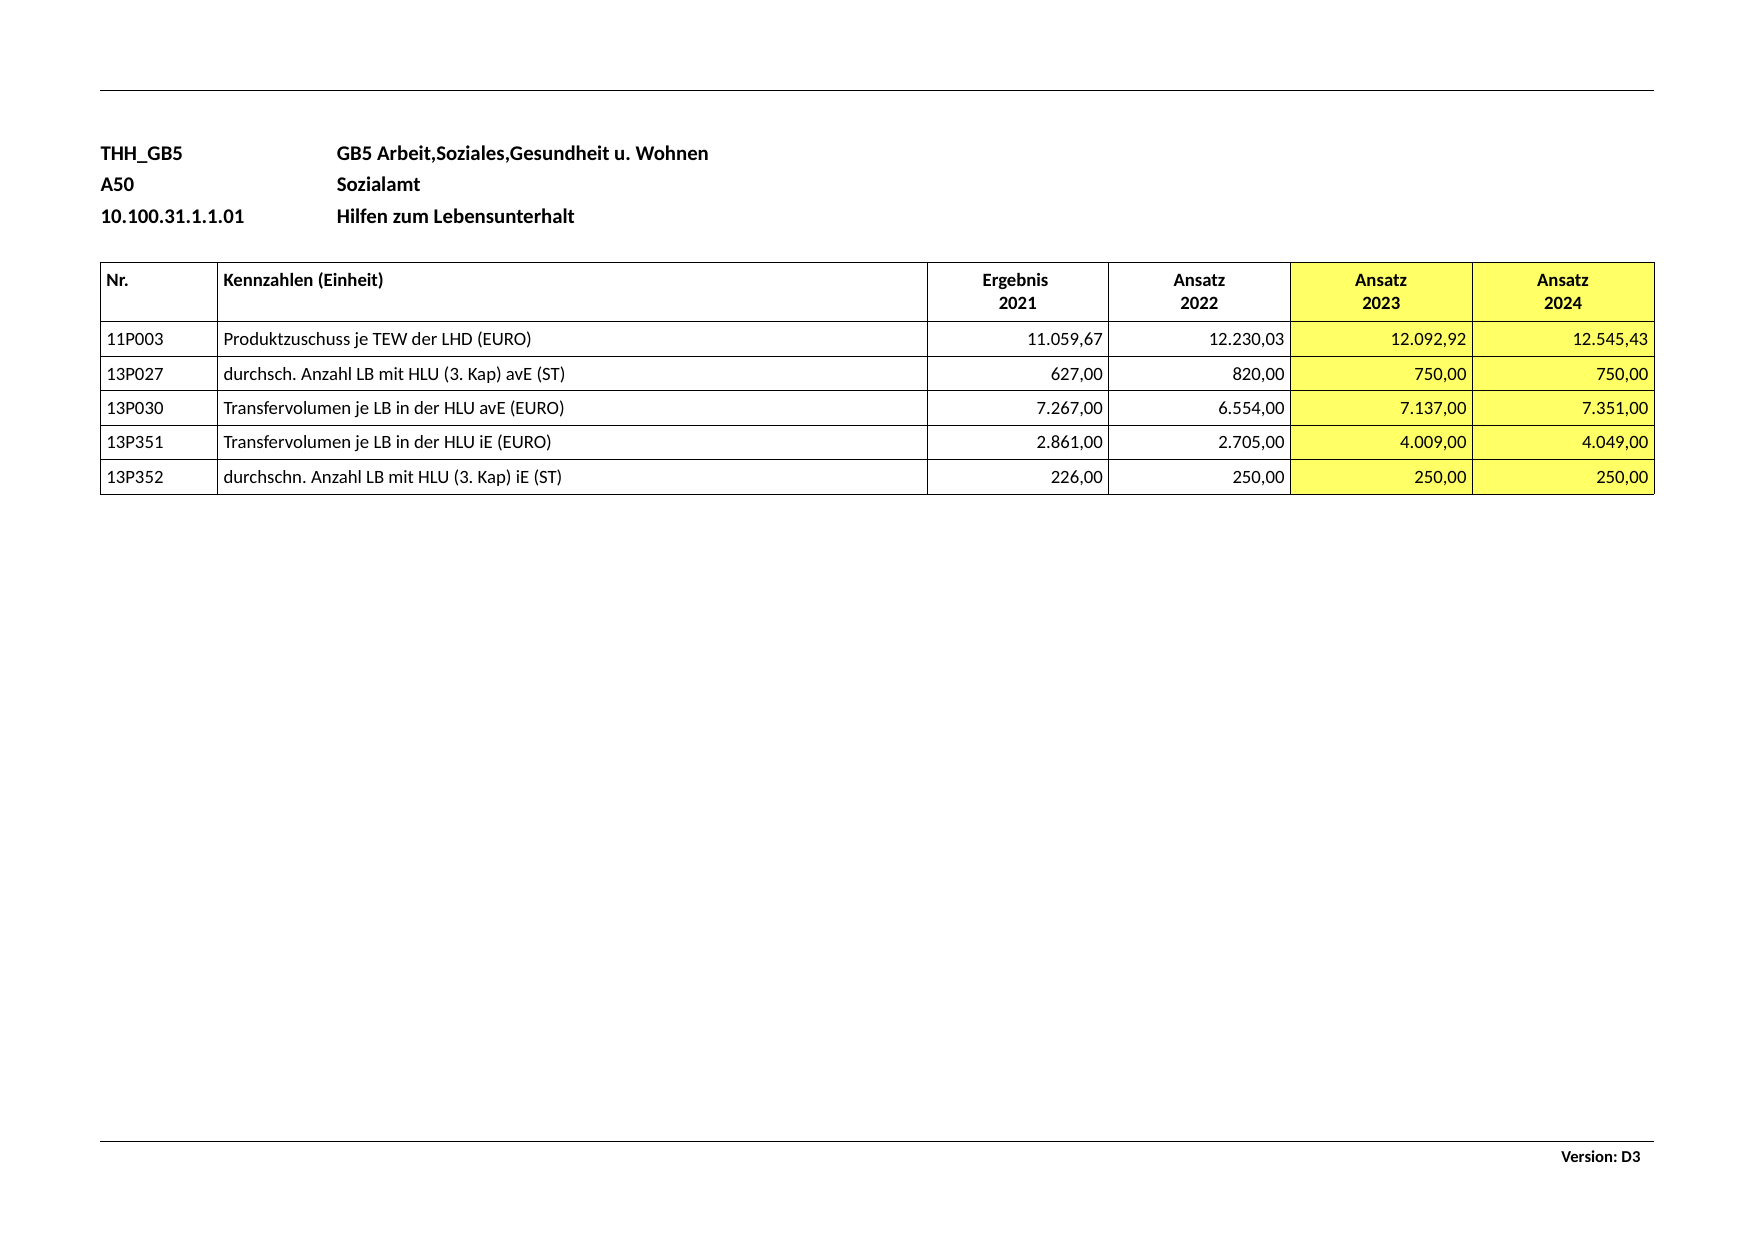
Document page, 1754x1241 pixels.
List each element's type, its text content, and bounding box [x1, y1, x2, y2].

table_cell 13P027 [101, 357, 217, 390]
table_cell 7.137,00 [1291, 391, 1472, 425]
table_cell 627,00 [928, 357, 1108, 390]
table_cell 250,00 [1109, 460, 1290, 494]
table_header Ergebnis 2021 [928, 263, 1108, 321]
table_cell 11P003 [101, 322, 217, 356]
table_cell 7.267,00 [928, 391, 1108, 425]
text A50 Sozialamt [100, 172, 1653, 197]
table_cell durchsch. Anzahl LB mit HLU (3. Kap) avE (ST) [218, 357, 927, 390]
table_cell 2.861,00 [928, 426, 1108, 459]
table_cell 750,00 [1291, 357, 1472, 390]
table_cell 11.059,67 [928, 322, 1108, 356]
text THH_GB5 GB5 Arbeit,Soziales,Gesundheit u. Wohnen [100, 140, 1653, 166]
table_header Ansatz 2024 [1473, 263, 1654, 321]
table_cell 4.009,00 [1291, 426, 1472, 459]
table_cell 6.554,00 [1109, 391, 1290, 425]
table_cell 12.092,92 [1291, 322, 1472, 356]
table_cell 13P351 [101, 426, 217, 459]
table_cell 820,00 [1109, 357, 1290, 390]
table_cell Transfervolumen je LB in der HLU avE (EURO) [218, 391, 927, 425]
table_header Nr. [101, 263, 217, 321]
table_header Kennzahlen (Einheit) [218, 263, 927, 321]
table_cell durchschn. Anzahl LB mit HLU (3. Kap) iE (ST) [218, 460, 927, 494]
table_cell 250,00 [1291, 460, 1472, 494]
table_cell 226,00 [928, 460, 1108, 494]
table_cell 250,00 [1473, 460, 1654, 494]
table_cell 7.351,00 [1473, 391, 1654, 425]
text 10.100.31.1.1.01 Hilfen zum Lebensunterhalt [100, 203, 1653, 228]
table_header Ansatz 2022 [1109, 263, 1290, 321]
table_cell 750,00 [1473, 357, 1654, 390]
table_cell 13P352 [101, 460, 217, 494]
table_cell 12.545,43 [1473, 322, 1654, 356]
table_cell Produktzuschuss je TEW der LHD (EURO) [218, 322, 927, 356]
table_cell 13P030 [101, 391, 217, 425]
table_cell 12.230,03 [1109, 322, 1290, 356]
table_header Ansatz 2023 [1291, 263, 1472, 321]
table_cell Transfervolumen je LB in der HLU iE (EURO) [218, 426, 927, 459]
table_cell 2.705,00 [1109, 426, 1290, 459]
table_cell 4.049,00 [1473, 426, 1654, 459]
